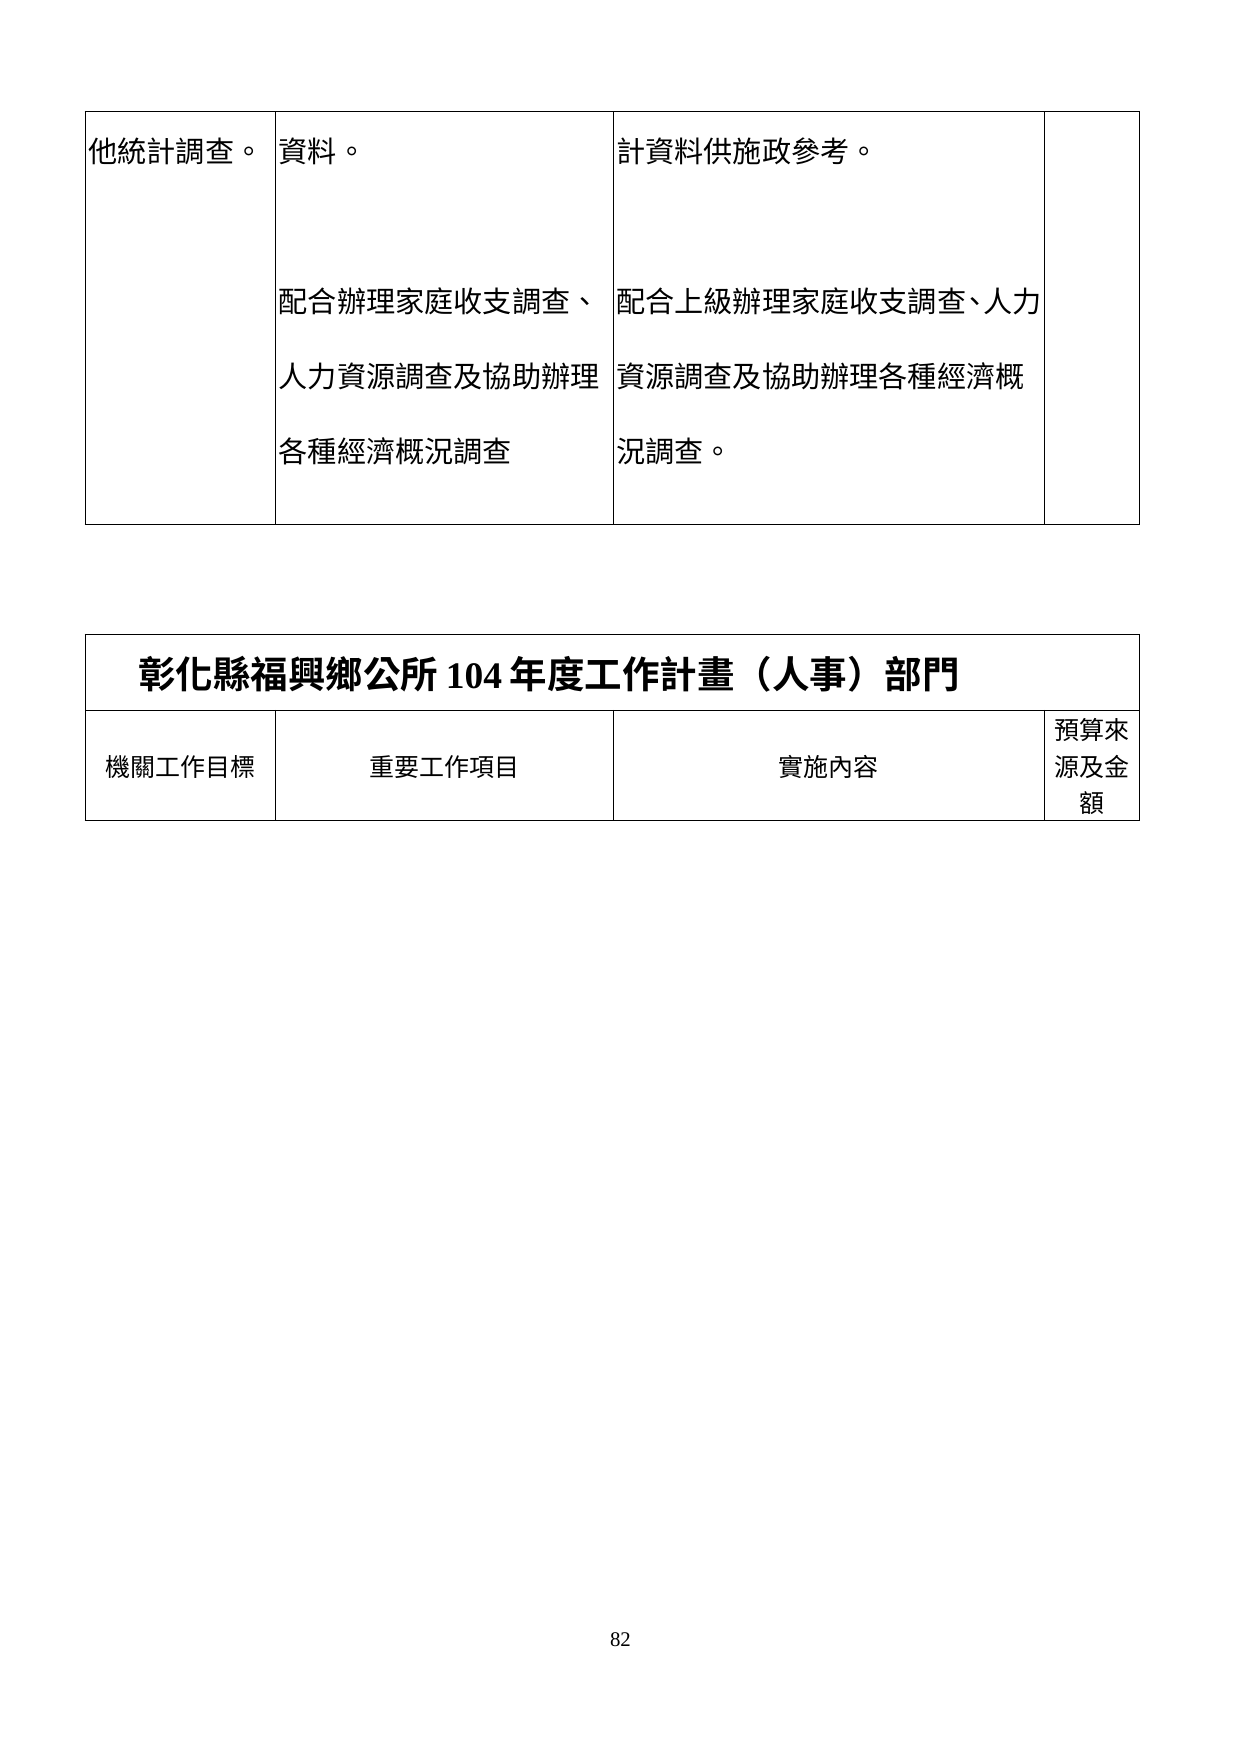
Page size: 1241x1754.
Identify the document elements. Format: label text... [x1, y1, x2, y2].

table_cell 計資料供施政參考。 配合上級辦理家庭收支調查、人力資源調查及協助辦理各種經濟概況調查。 [614, 112, 1044, 524]
table_cell 重要工作項目 [276, 711, 613, 819]
table_cell 預算來源及金額 [1045, 711, 1139, 819]
table_cell 實施內容 [614, 711, 1044, 819]
table_cell [1045, 112, 1139, 524]
table_cell 機關工作目標 [86, 711, 275, 819]
table_header 彰化縣福興鄉公所104年度工作計畫（人事）部門 [86, 635, 1139, 710]
table_cell 他統計調查。 [86, 112, 275, 524]
table_cell 資料。 配合辦理家庭收支調查、人力資源調查及協助辦理各種經濟概況調查 [276, 112, 613, 524]
